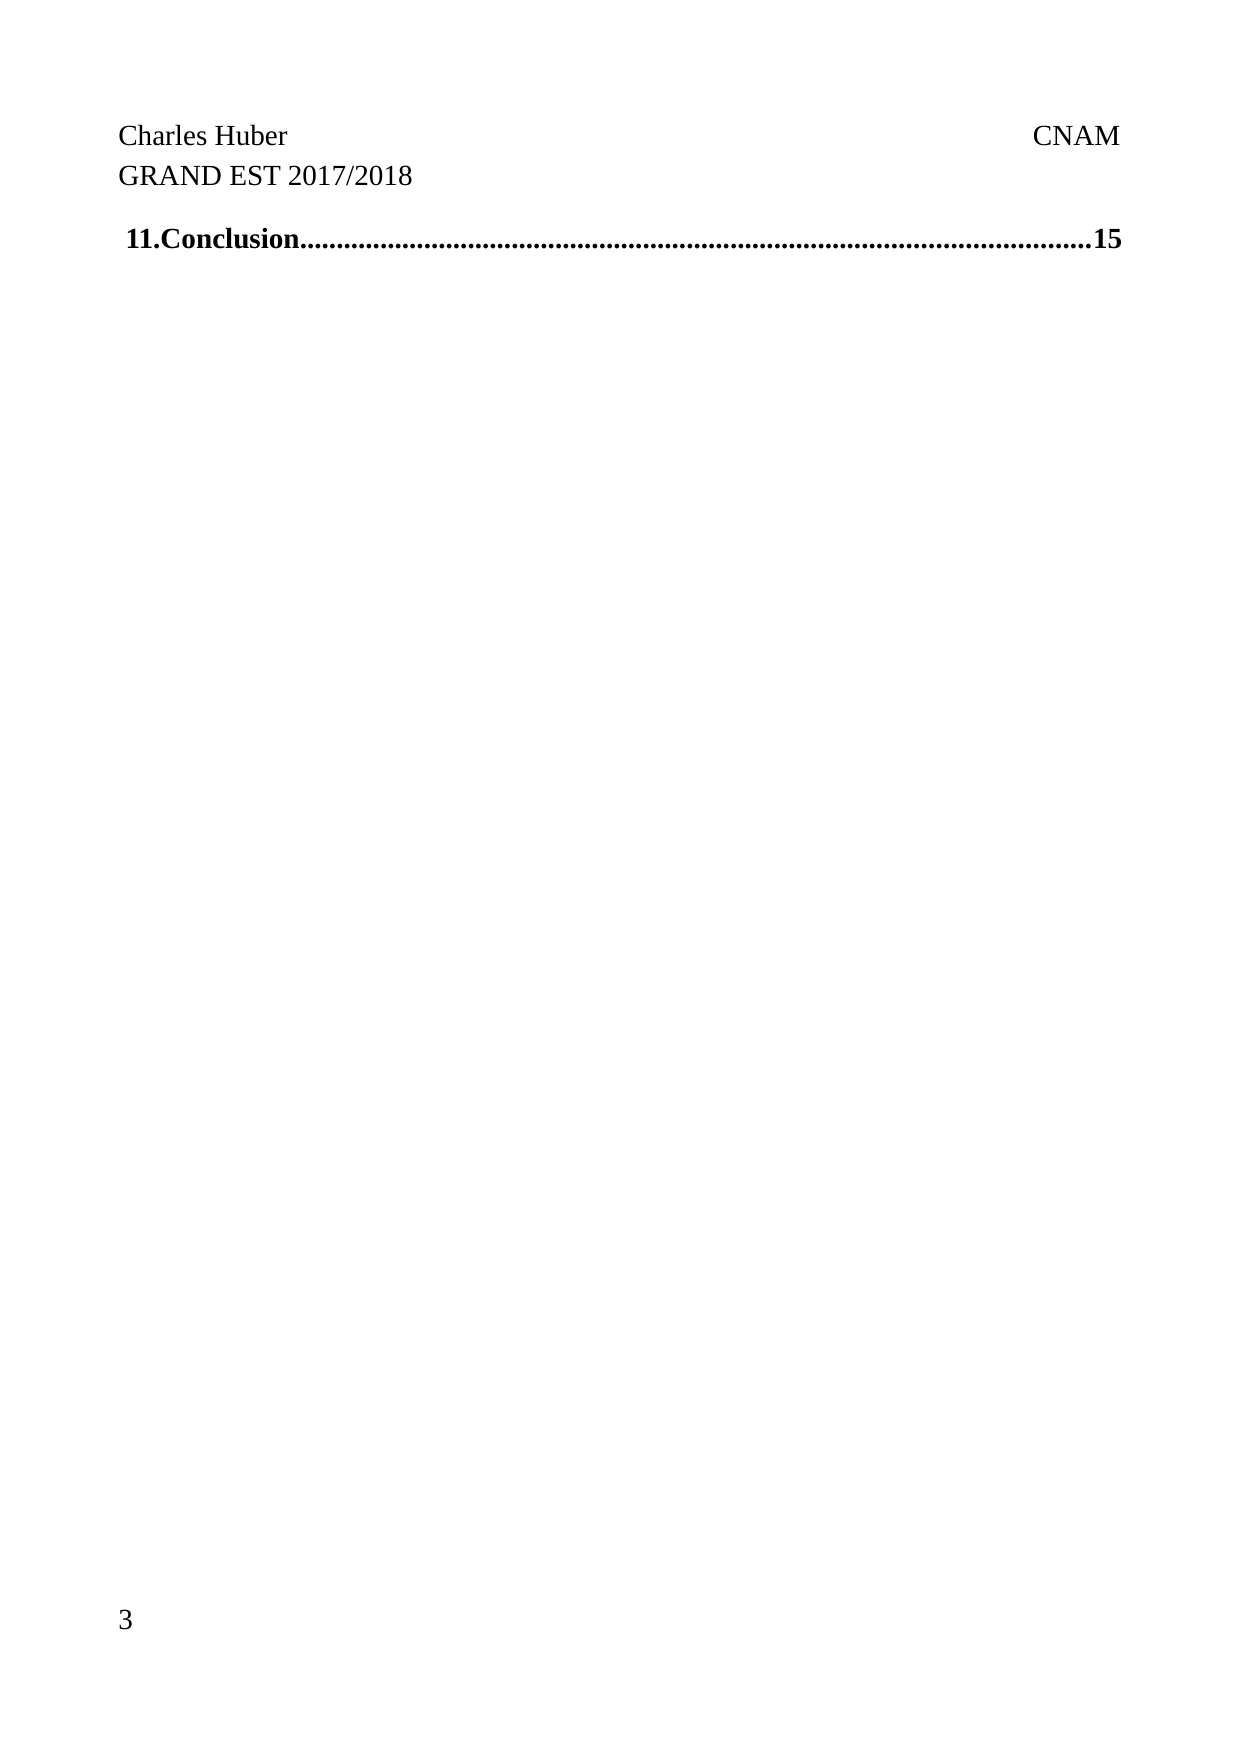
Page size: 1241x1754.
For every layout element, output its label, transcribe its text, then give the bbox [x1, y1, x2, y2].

text 11.Conclusion 15 [118, 221, 1122, 255]
